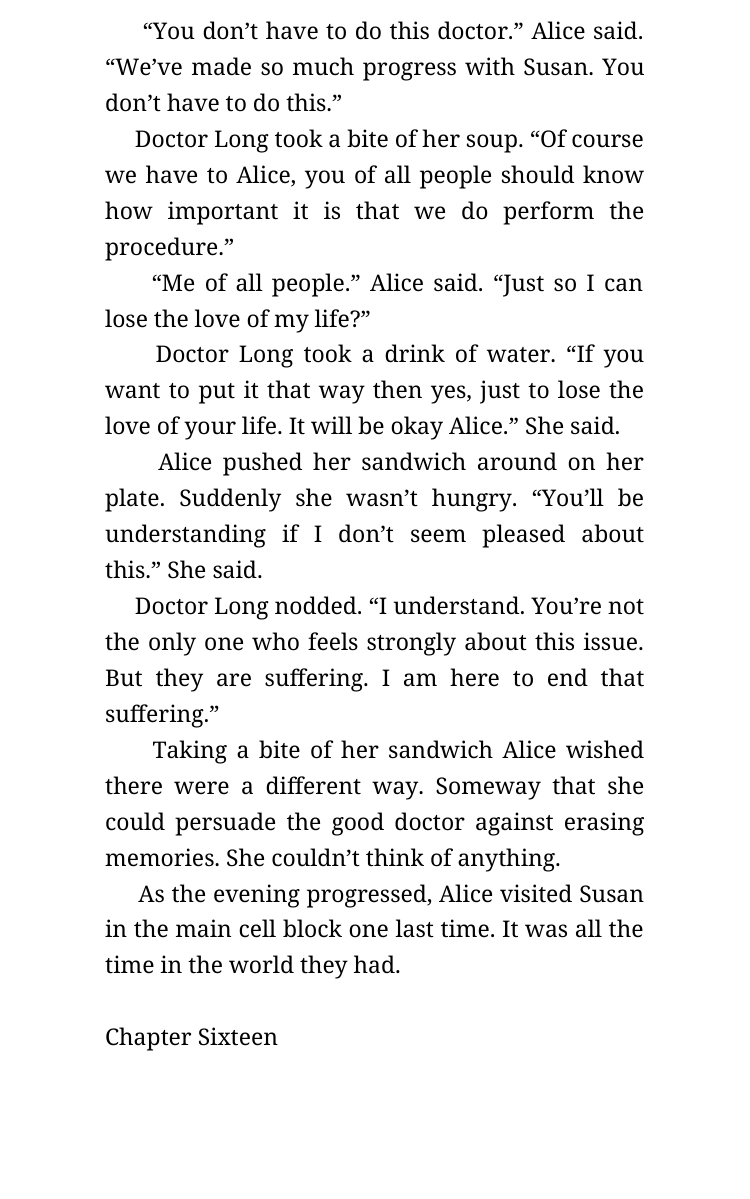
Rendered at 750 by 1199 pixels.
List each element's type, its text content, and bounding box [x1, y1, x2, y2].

text “You don’t have to do this doctor.” Alice said. “We’ve made so much progress with Susan. You don’t have to do this.” [105, 15, 645, 118]
text Chapter Sixteen [105, 1021, 645, 1052]
text “Me of all people.” Alice said. “Just so I can lose the love of my life?” [105, 267, 645, 334]
text As the evening progressed, Alice visited Susan in the main cell block one last time. It was all the time in the world they had. [105, 877, 645, 981]
text Doctor Long took a bite of her soup. “Of course we have to Alice, you of all people should know how important it is that we do perform the procedure.” [105, 123, 645, 262]
text Doctor Long nodded. “I understand. You’re not the only one who feels strongly about this issue. But they are suffering. I am here to end that suffering.” [105, 590, 645, 729]
text Taking a bite of her sandwich Alice wished there were a different way. Someway that she could persuade the good doctor against erasing memories. She couldn’t think of anything. [105, 734, 645, 873]
text Doctor Long took a drink of water. “If you want to put it that way then yes, just to lose the love of your life. It will be okay Alice.” She said. [105, 338, 645, 442]
text Alice pushed her sandwich around on her plate. Suddenly she wasn’t hungry. “You’ll be understanding if I don’t seem pleased about this.” She said. [105, 446, 645, 585]
